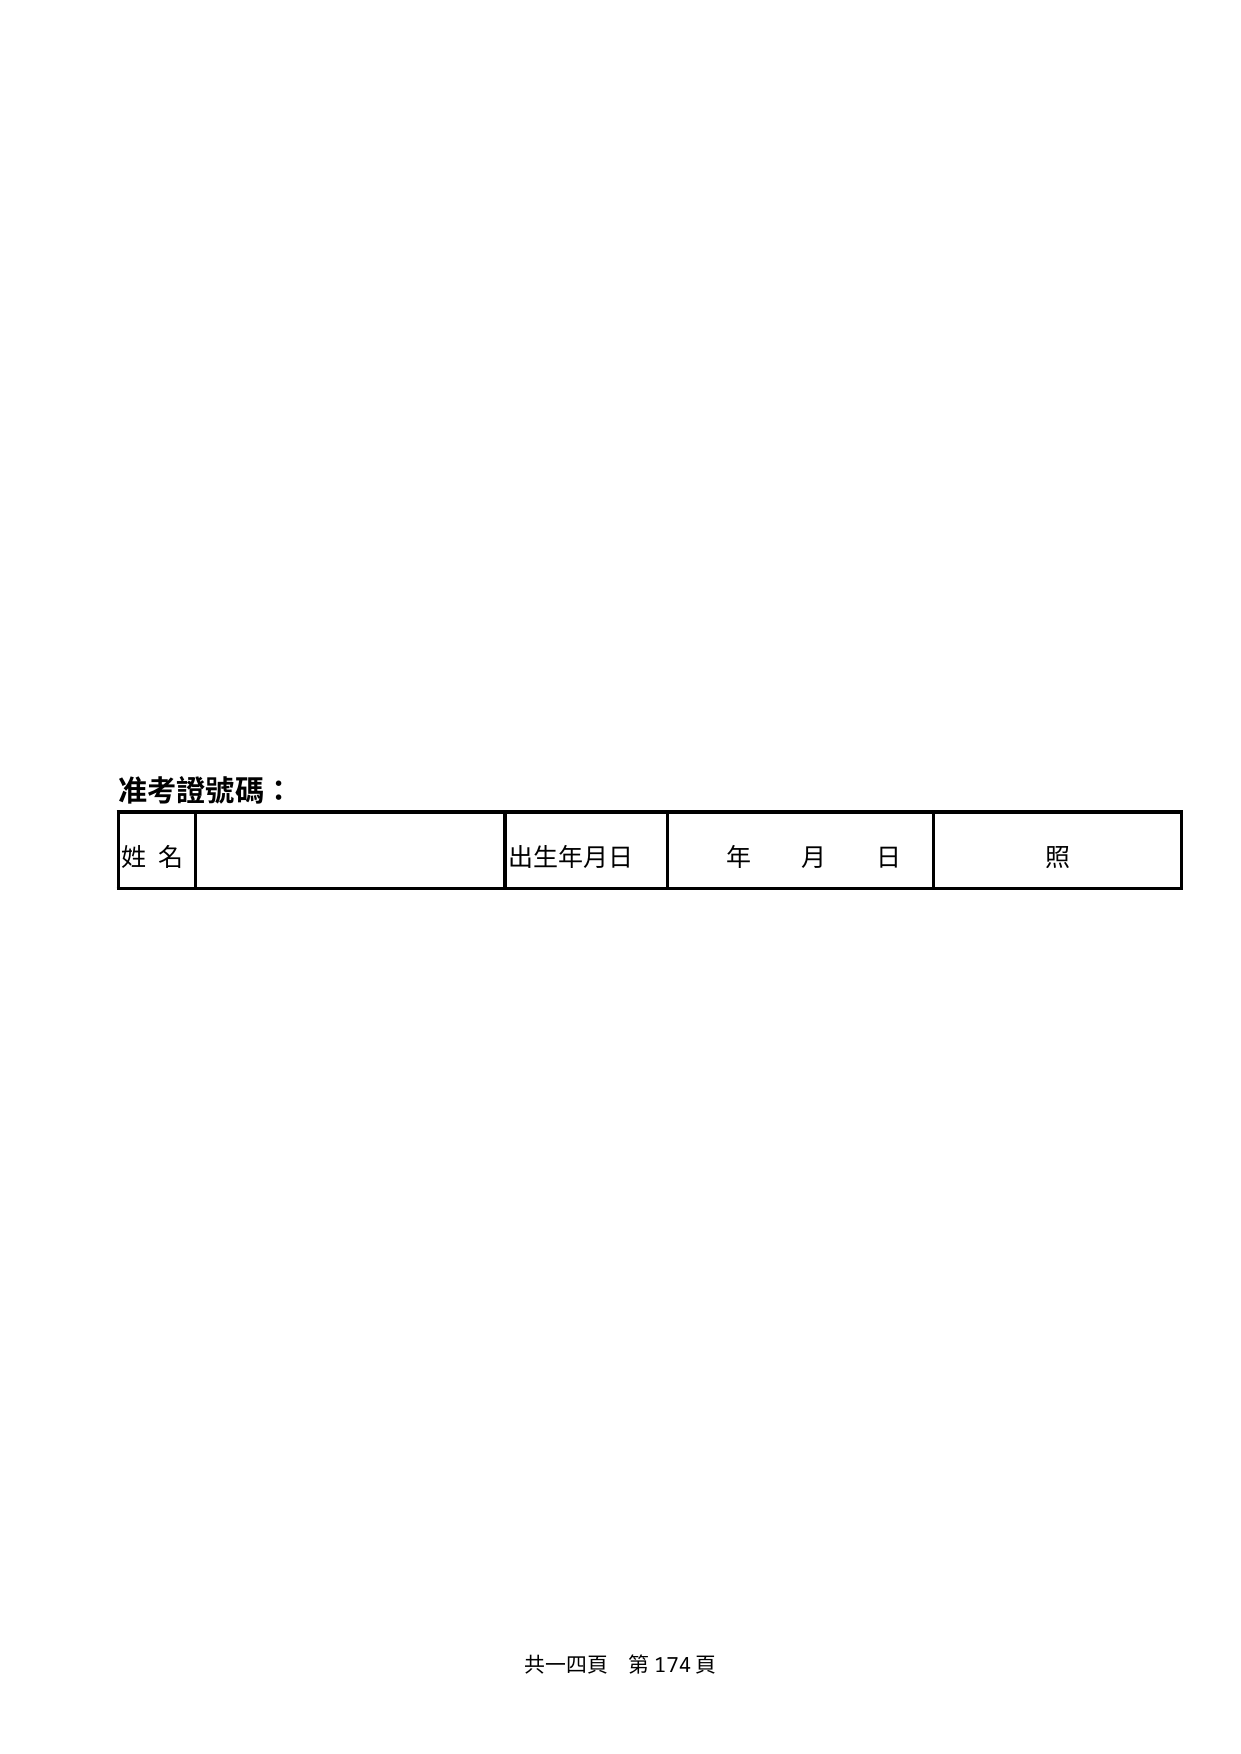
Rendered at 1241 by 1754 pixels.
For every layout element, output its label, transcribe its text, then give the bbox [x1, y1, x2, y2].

table_header 姓 名 [120, 814, 194, 887]
table_header 出生年月日 [507, 814, 666, 887]
table_header [197, 814, 503, 887]
table_header 照 [935, 814, 1180, 887]
table_header 年 月 日 [669, 814, 932, 887]
text 准考證號碼： [118, 768, 1005, 810]
